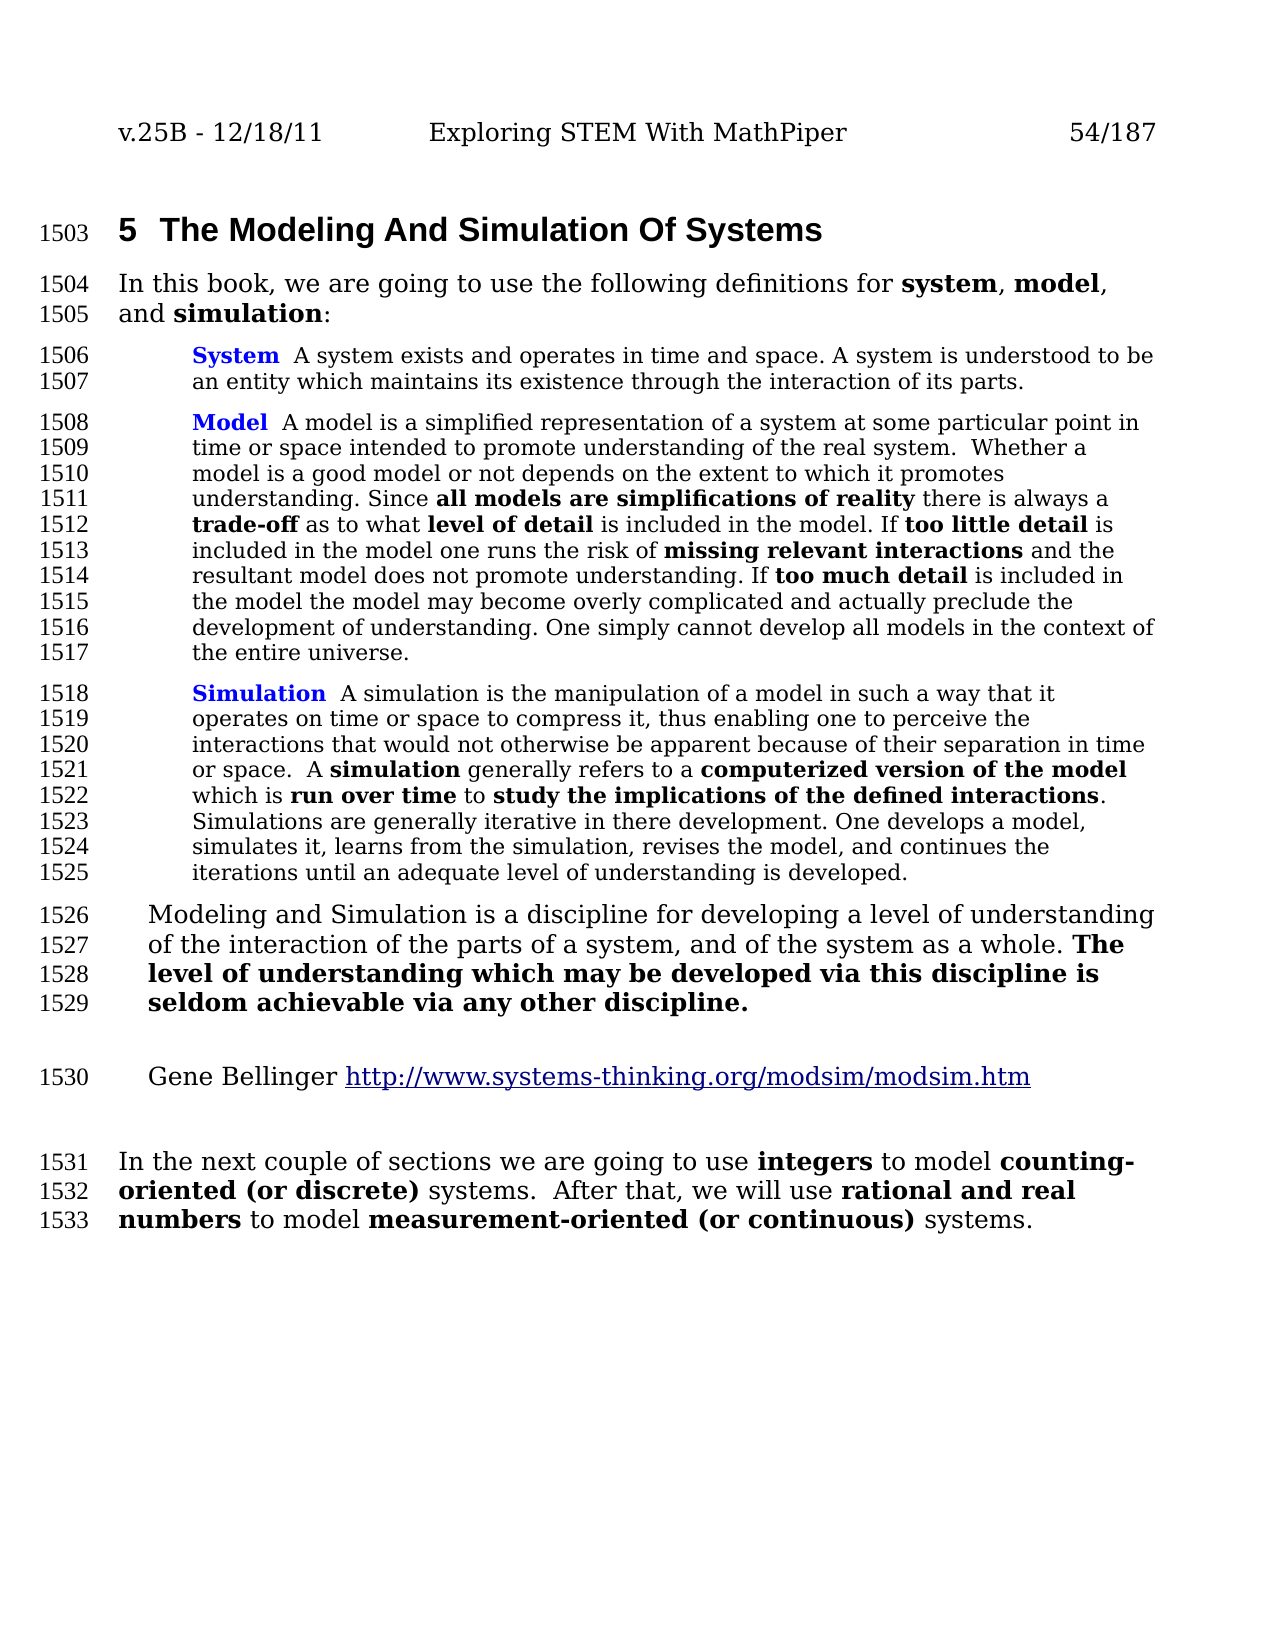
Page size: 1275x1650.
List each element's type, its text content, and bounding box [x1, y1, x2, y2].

text In this book, we are going to use the following definitions for system, model, and simulation: [118, 269, 1157, 328]
list Simulation A simulation is the manipulation of a model in such a way that it operates on time or space to compress it, thus enabling one to perceive the interactions that would not otherwise be apparent because of their separation in time or space. A simulation generally refers to a computerized version of the model which is run over time to study the implications of the defined interactions. Simulations are generally iterative in there development. One develops a model, simulates it, learns from the simulation, revises the model, and continues the iterations until an adequate level of understanding is developed. [162, 681, 1157, 885]
subtitle The Modeling And Simulation Of Systems [118, 210, 1157, 248]
text Gene Bellinger http://www.systems-thinking.org/modsim/modsim.htm [148, 1062, 1157, 1091]
list Model A model is a simplified representation of a system at some particular point in time or space intended to promote understanding of the real system. Whether a model is a good model or not depends on the extent to which it promotes understanding. Since all models are simplifications of reality there is always a trade-off as to what level of detail is included in the model. If too little detail is included in the model one runs the risk of missing relevant interactions and the resultant model does not promote understanding. If too much detail is included in the model the model may become overly complicated and actually preclude the development of understanding. One simply cannot develop all models in the context of the entire universe. [162, 409, 1157, 666]
text Modeling and Simulation is a discipline for developing a level of understanding of the interaction of the parts of a system, and of the system as a whole. The level of understanding which may be developed via this discipline is seldom achievable via any other discipline. [148, 900, 1157, 1047]
list System A system exists and operates in time and space. A system is understood to be an entity which maintains its existence through the interaction of its parts. [162, 343, 1157, 394]
text In the next couple of sections we are going to use integers to model counting-oriented (or discrete) systems. After that, we will use rational and real numbers to model measurement-oriented (or continuous) systems. [118, 1147, 1157, 1235]
